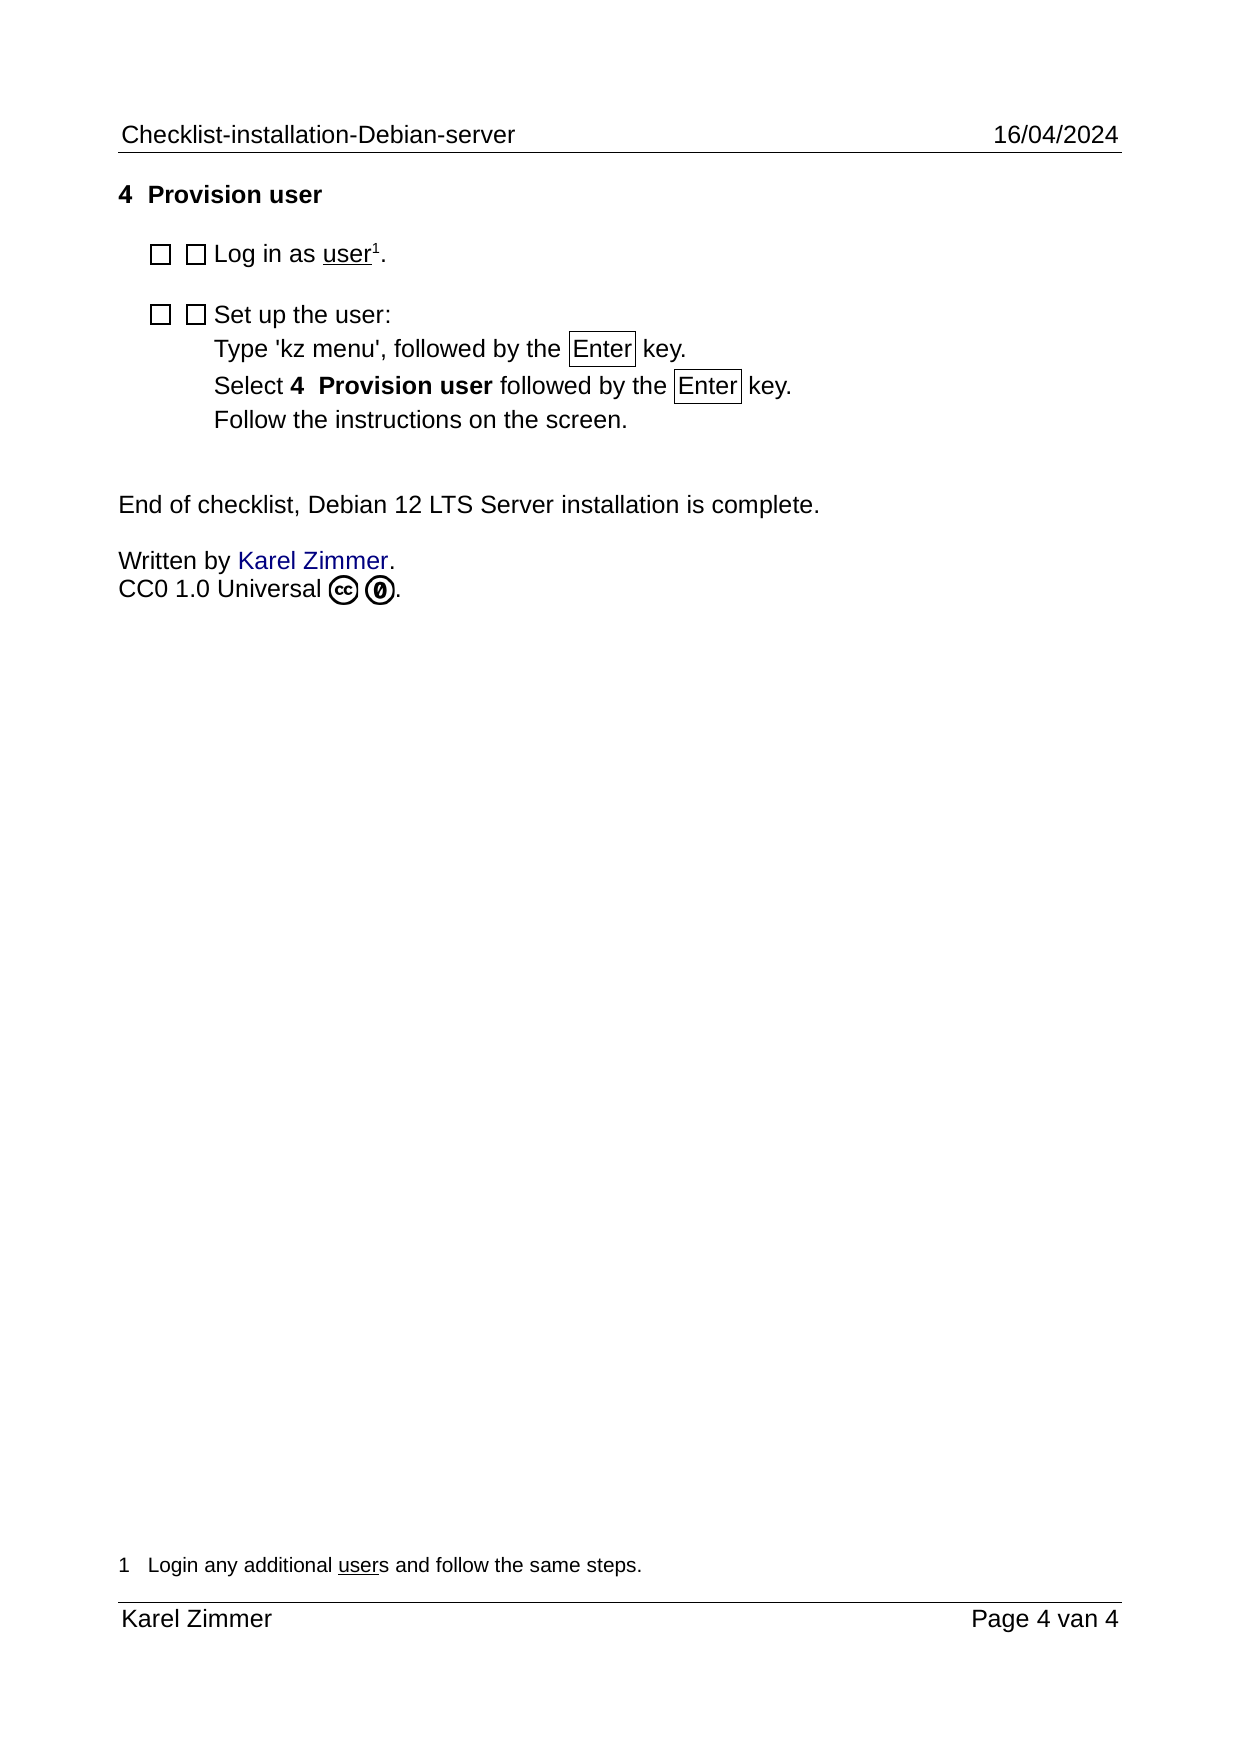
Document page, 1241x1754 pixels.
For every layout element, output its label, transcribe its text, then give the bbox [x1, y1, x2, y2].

list Provision user [118, 177, 1122, 211]
text CC0 1.0 Universal [118, 575, 328, 605]
table_cell [142, 368, 177, 405]
table_header Log in as USER. [213, 239, 1122, 269]
text . [395, 575, 1122, 605]
table_cell Select 4 Provision user followed by the Enter key. [213, 368, 1122, 405]
table_cell [177, 269, 213, 300]
table_cell [142, 300, 177, 330]
table_cell [142, 330, 177, 367]
table_cell Set up the user: [213, 300, 1122, 330]
table_cell Follow the instructions on the screen. [213, 405, 1122, 435]
table_cell [118, 269, 142, 300]
table_cell [177, 330, 213, 367]
table_cell [118, 300, 142, 330]
picture [365, 575, 395, 605]
table_cell [213, 269, 1122, 300]
table_cell [142, 405, 177, 435]
table_header [177, 239, 213, 269]
table_header [142, 239, 177, 269]
table_cell [142, 269, 177, 300]
table_cell [177, 300, 213, 330]
table_header [118, 239, 142, 269]
picture [328, 575, 359, 605]
text End of checklist, Debian 12 LTS Server installation is complete. [118, 491, 1122, 519]
table_cell [177, 405, 213, 435]
table_cell [118, 405, 142, 435]
table_cell Type 'kz menu', followed by the Enter key. [213, 330, 1122, 367]
text Written by Karel Zimmer. [118, 547, 1122, 575]
table_cell [118, 330, 142, 367]
table_cell [118, 368, 142, 405]
table_cell [177, 368, 213, 405]
